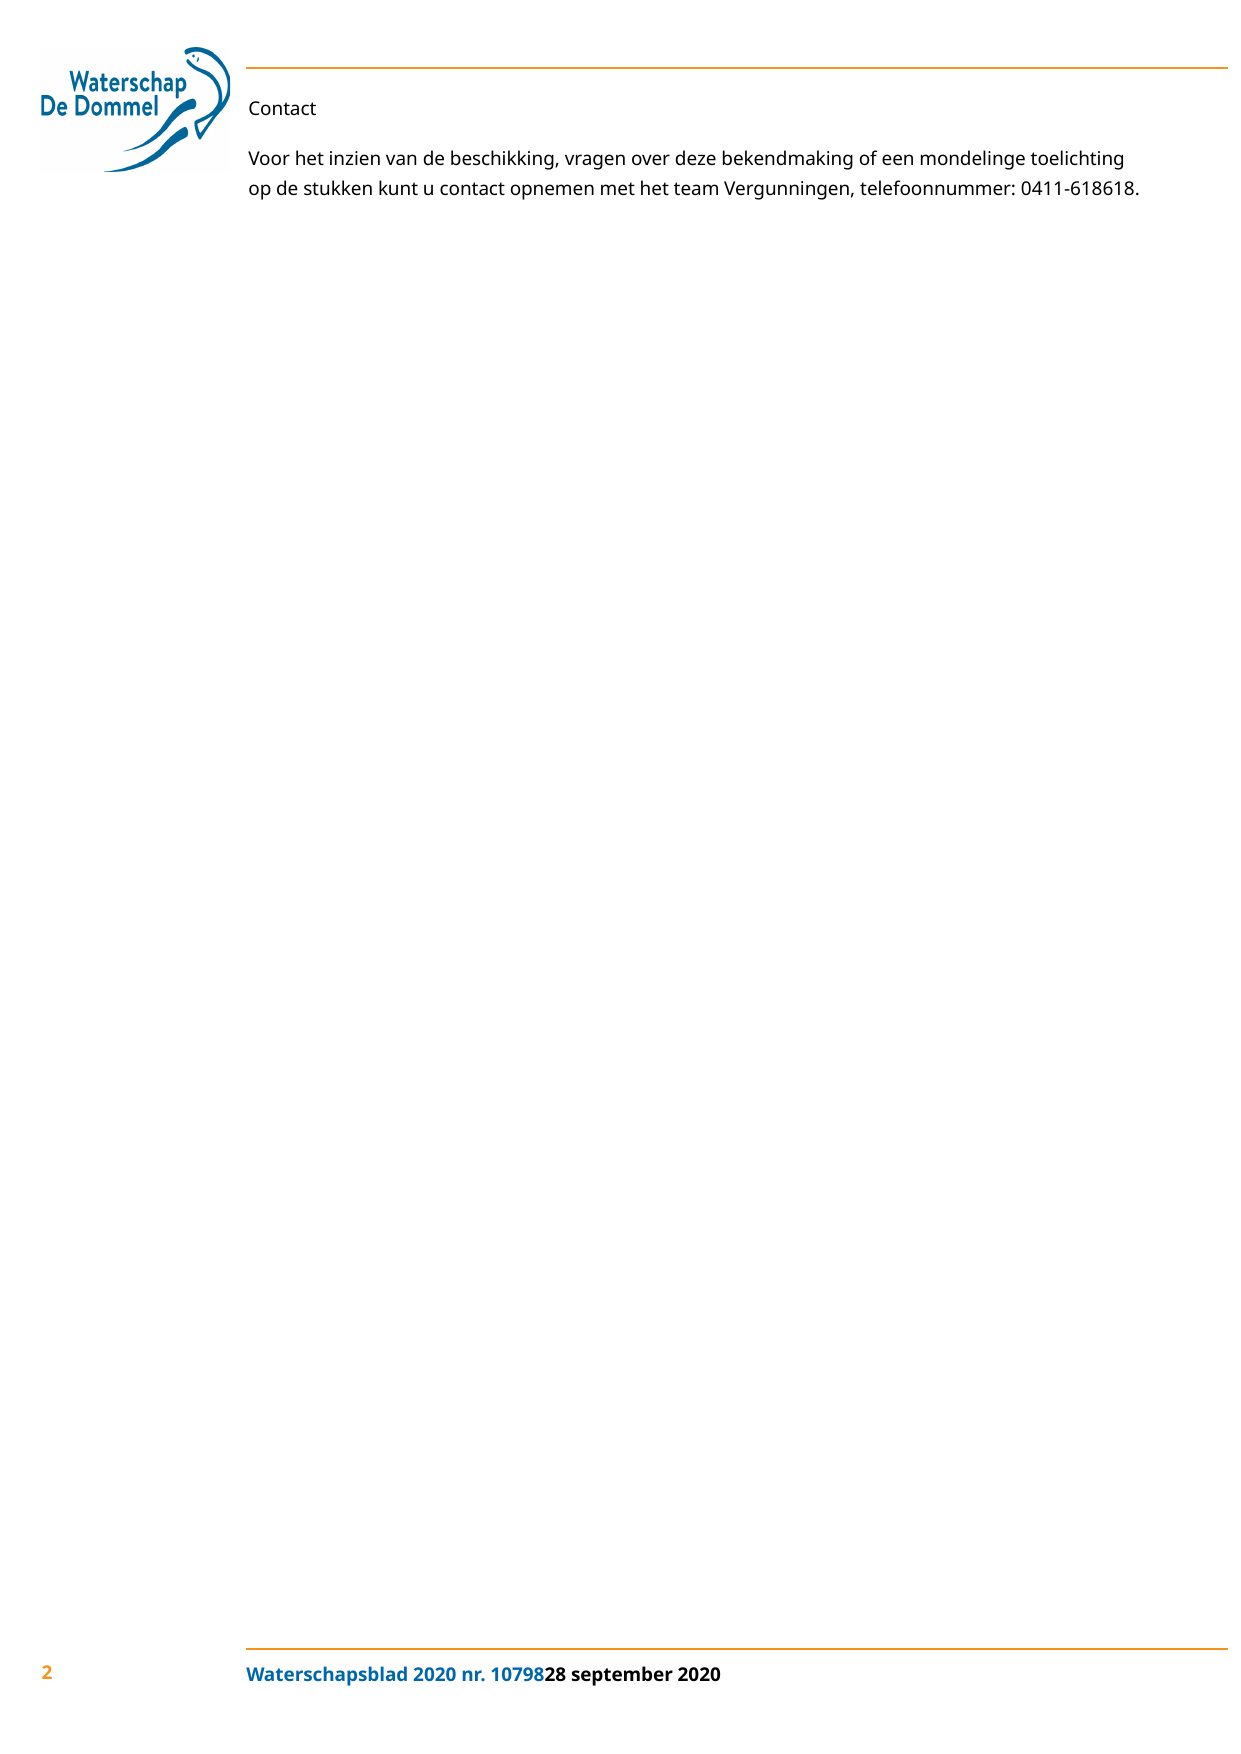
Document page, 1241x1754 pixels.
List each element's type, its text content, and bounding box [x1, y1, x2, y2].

text Contact [248, 95, 1152, 121]
picture [204, 47, 231, 76]
picture [41, 47, 231, 172]
picture [198, 118, 210, 131]
picture [45, 99, 51, 111]
text Voor het inzien van de beschikking, vragen over deze bekendmaking of een mondelinge toelichting op de stukken kunt u contact opnemen met het team Vergunningen, telefoonnummer: 0411-618618. [248, 145, 1152, 201]
